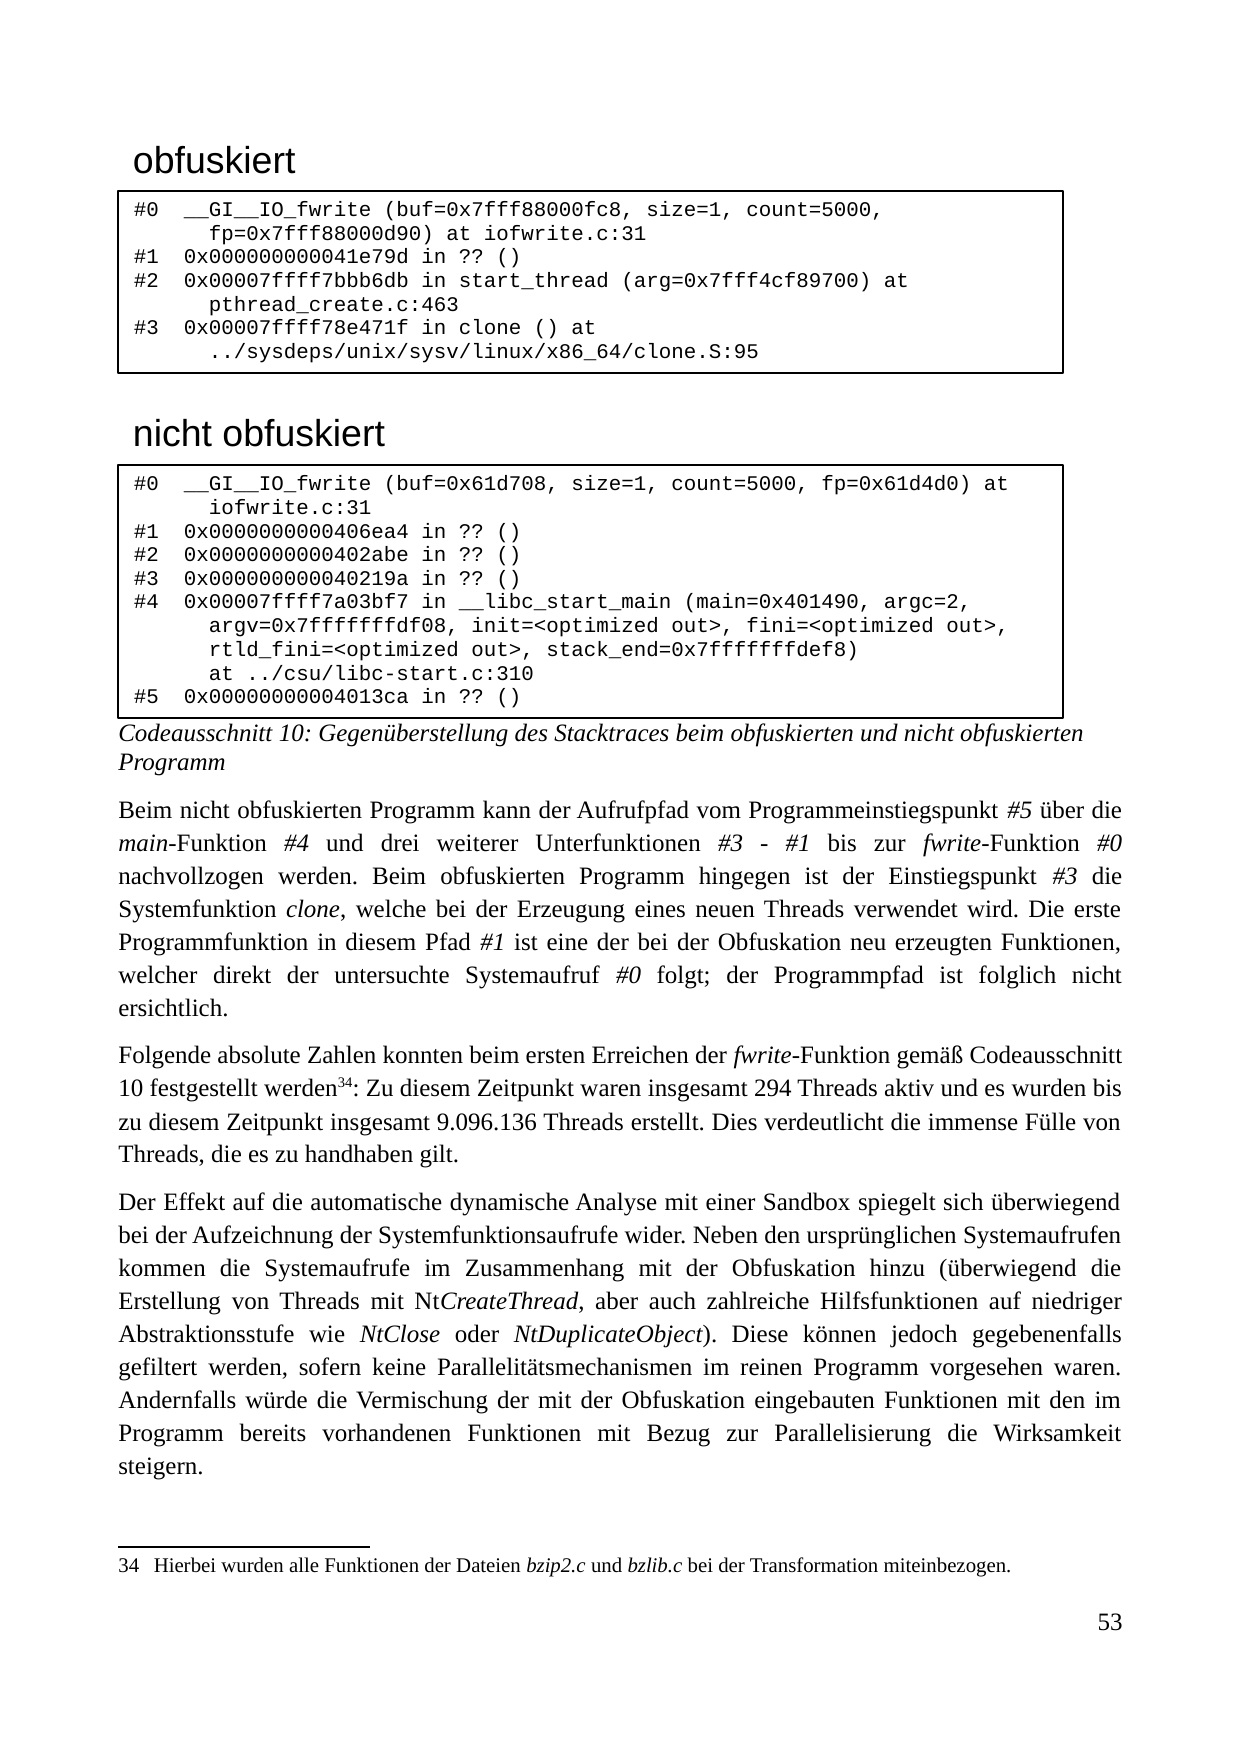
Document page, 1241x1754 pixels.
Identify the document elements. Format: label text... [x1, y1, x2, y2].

text Hierbei wurden alle Funktionen der Dateien bzip2.c und bzlib.c bei der Transformation miteinbezogen. [118, 1553, 1122, 1577]
text Folgende absolute Zahlen konnten beim ersten Erreichen der fwrite-Funktion gemäß Codeausschnitt 10 festgestellt werden: Zu diesem Zeitpunkt waren insgesamt 294 Threads aktiv und es wurden bis zu diesem Zeitpunkt insgesamt 9.096.136 Threads erstellt. Dies verdeutlicht die immense Fülle von Threads, die es zu handhaben gilt. [118, 1041, 1122, 1168]
text Codeausschnitt 10: Gegenüberstellung des Stacktraces beim obfuskierten und nicht obfuskierten Programm [118, 131, 1122, 776]
text Der Effekt auf die automatische dynamische Analyse mit einer Sandbox spiegelt sich überwiegend bei der Aufzeichnung der Systemfunktionsaufrufe wider. Neben den ursprünglichen Systemaufrufen kommen die Systemaufrufe im Zusammenhang mit der Obfuskation hinzu (überwiegend die Erstellung von Threads mit NtCreateThread, aber auch zahlreiche Hilfsfunktionen auf niedriger Abstraktionsstufe wie NtClose oder NtDuplicateObject). Diese können jedoch gegebenenfalls gefiltert werden, sofern keine Parallelitätsmechanismen im reinen Programm vorgesehen waren. Andernfalls würde die Vermischung der mit der Obfuskation eingebauten Funktionen mit den im Programm bereits vorhandenen Funktionen mit Bezug zur Parallelisierung die Wirksamkeit steigern. [118, 1187, 1122, 1480]
text Beim nicht obfuskierten Programm kann der Aufrufpfad vom Programmeinstiegspunkt #5 über die main-Funktion #4 und drei weiterer Unterfunktionen #3 - #1 bis zur fwrite-Funktion #0 nachvollzogen werden. Beim obfuskierten Programm hingegen ist der Einstiegspunkt #3 die Systemfunktion clone, welche bei der Erzeugung eines neuen Threads verwendet wird. Die erste Programmfunktion in diesem Pfad #1 ist eine der bei der Obfuskation neu erzeugten Funktionen, welcher direkt der untersuchte Systemaufruf #0 folgt; der Programmpfad ist folglich nicht ersichtlich. [118, 795, 1122, 1022]
